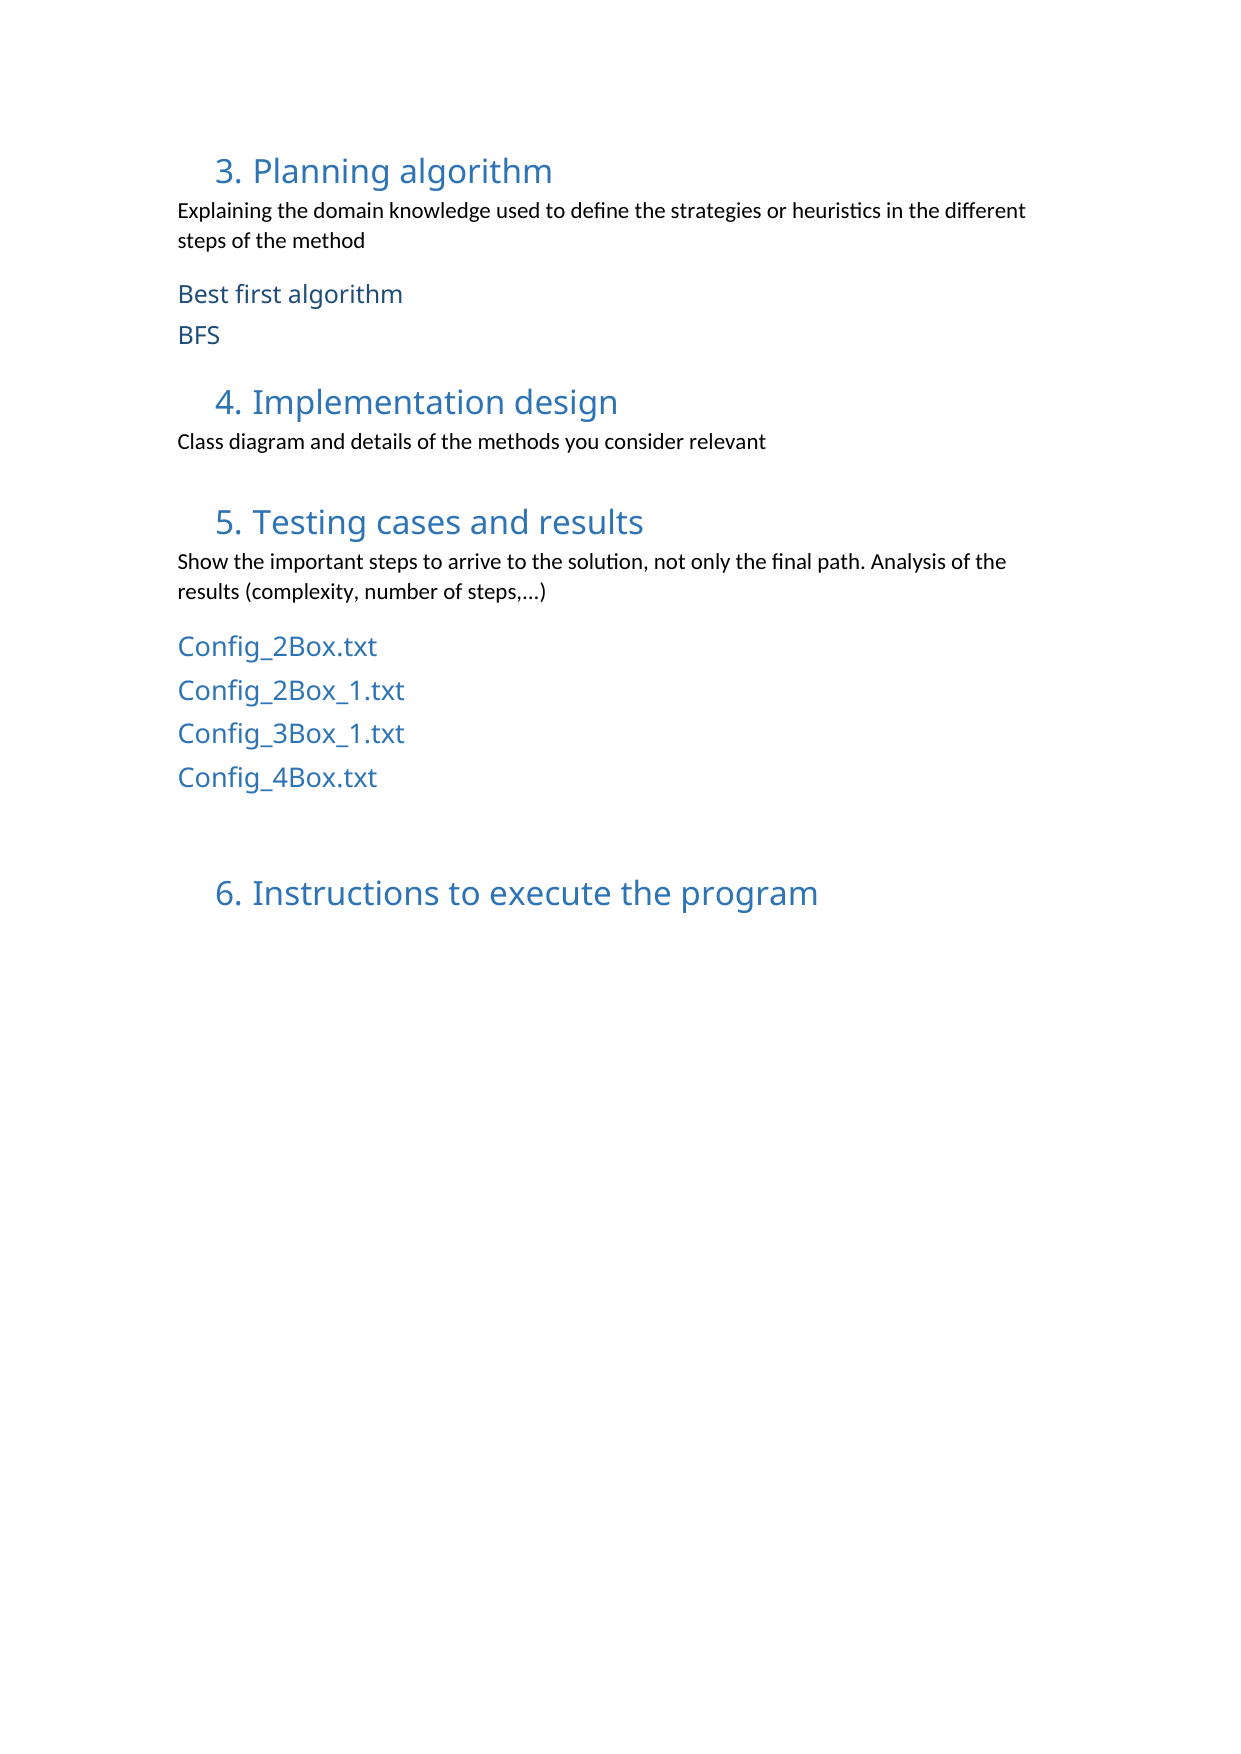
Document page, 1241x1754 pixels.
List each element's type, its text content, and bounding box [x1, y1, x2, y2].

subtitle Best first algorithm [177, 277, 1063, 311]
text Explaining the domain knowledge used to define the strategies or heuristics in the different steps of the method [177, 196, 1063, 254]
subtitle Implementation design [215, 379, 1063, 424]
subtitle Config_2Box_1.txt [177, 671, 1063, 708]
subtitle Testing cases and results [215, 499, 1063, 544]
text Class diagram and details of the methods you consider relevant [177, 427, 1063, 455]
subtitle BFS [177, 317, 1063, 351]
subtitle Instructions to execute the program [215, 869, 1063, 915]
subtitle Config_2Box.txt [177, 628, 1063, 665]
subtitle Planning algorithm [215, 148, 1063, 193]
subtitle Config_3Box_1.txt [177, 715, 1063, 752]
subtitle Config_4Box.txt [177, 758, 1063, 795]
text Show the important steps to arrive to the solution, not only the final path. Analysis of the results (complexity, number of steps,...) [177, 547, 1063, 605]
